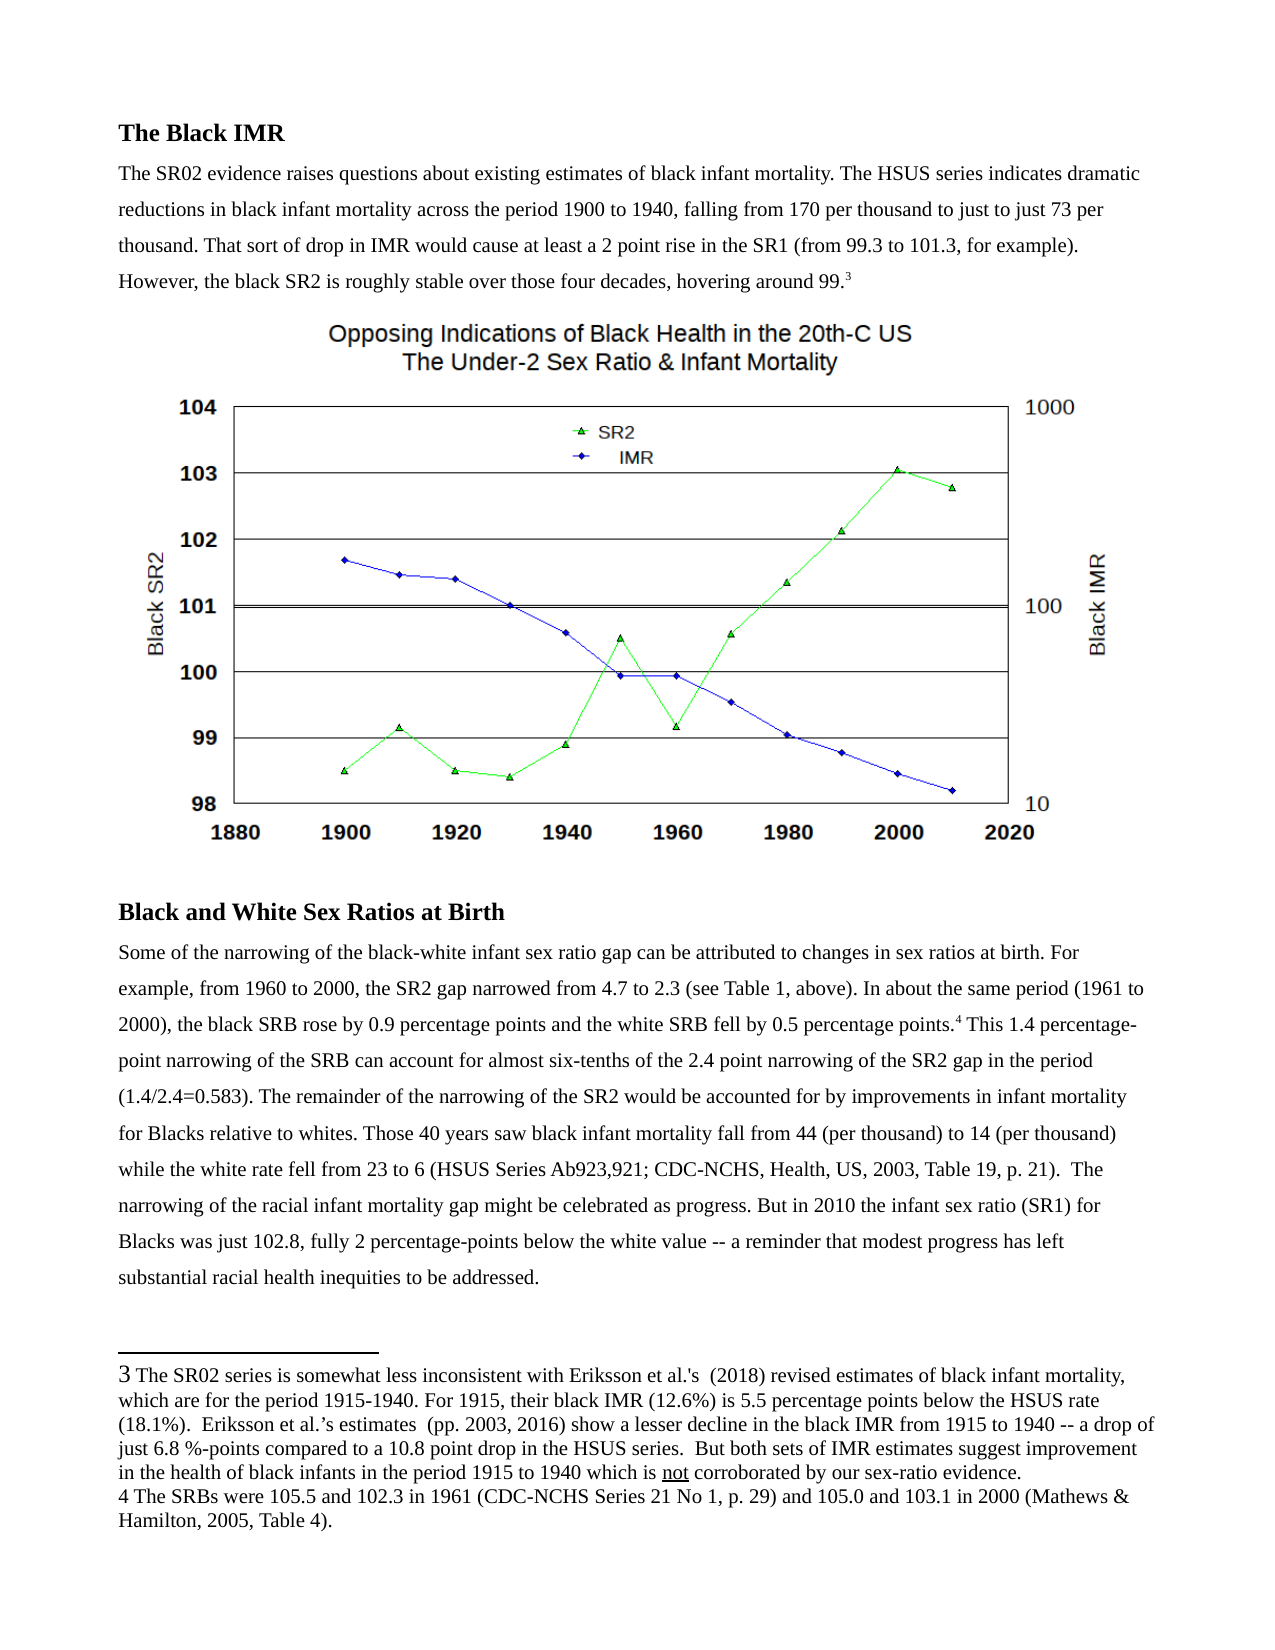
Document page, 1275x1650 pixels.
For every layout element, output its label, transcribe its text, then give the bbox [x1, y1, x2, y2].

picture [124, 305, 1151, 849]
text The Black IMR [118, 118, 1157, 147]
text Some of the narrowing of the black-white infant sex ratio gap can be attributed to changes in sex ratios at birth. For example, from 1960 to 2000, the SR2 gap narrowed from 4.7 to 2.3 (see Table 1, above). In about the same period (1961 to 2000), the black SRB rose by 0.9 percentage points and the white SRB fell by 0.5 percentage points. This 1.4 percentage-point narrowing of the SRB can account for almost six-tenths of the 2.4 point narrowing of the SR2 gap in the period (1.4/2.4=0.583). The remainder of the narrowing of the SR2 would be accounted for by improvements in infant mortality for Blacks relative to whites. Those 40 years saw black infant mortality fall from 44 (per thousand) to 14 (per thousand) while the white rate fell from 23 to 6 (HSUS Series Ab923,921; CDC-NCHS, Health, US, 2003, Table 19, p. 21). The narrowing of the racial infant mortality gap might be celebrated as progress. But in 2010 the infant sex ratio (SR1) for Blacks was just 102.8, fully 2 percentage-points below the white value -- a reminder that modest progress has left substantial racial health inequities to be addressed. [118, 940, 1157, 1289]
text The SRBs were 105.5 and 102.3 in 1961 (CDC-NCHS Series 21 No 1, p. 29) and 105.0 and 103.1 in 2000 (Mathews & Hamilton, 2005, Table 4). [118, 1484, 1157, 1532]
text The SR02 evidence raises questions about existing estimates of black infant mortality. The HSUS series indicates dramatic reductions in black infant mortality across the period 1900 to 1940, falling from 170 per thousand to just to just 73 per thousand. That sort of drop in IMR would cause at least a 2 point rise in the SR1 (from 99.3 to 101.3, for example). However, the black SR2 is roughly stable over those four decades, hovering around 99. [118, 161, 1157, 293]
text Black and White Sex Ratios at Birth [118, 897, 1157, 926]
text The SR02 series is somewhat less inconsistent with Eriksson et al.'s (2018) revised estimates of black infant mortality, which are for the period 1915-1940. For 1915, their black IMR (12.6%) is 5.5 percentage points below the HSUS rate (18.1%). Eriksson et al.’s estimates (pp. 2003, 2016) show a lesser decline in the black IMR from 1915 to 1940 -- a drop of just 6.8 %-points compared to a 10.8 point drop in the HSUS series. But both sets of IMR estimates suggest improvement in the health of black infants in the period 1915 to 1940 which is not corroborated by our sex-ratio evidence. [118, 1359, 1157, 1484]
